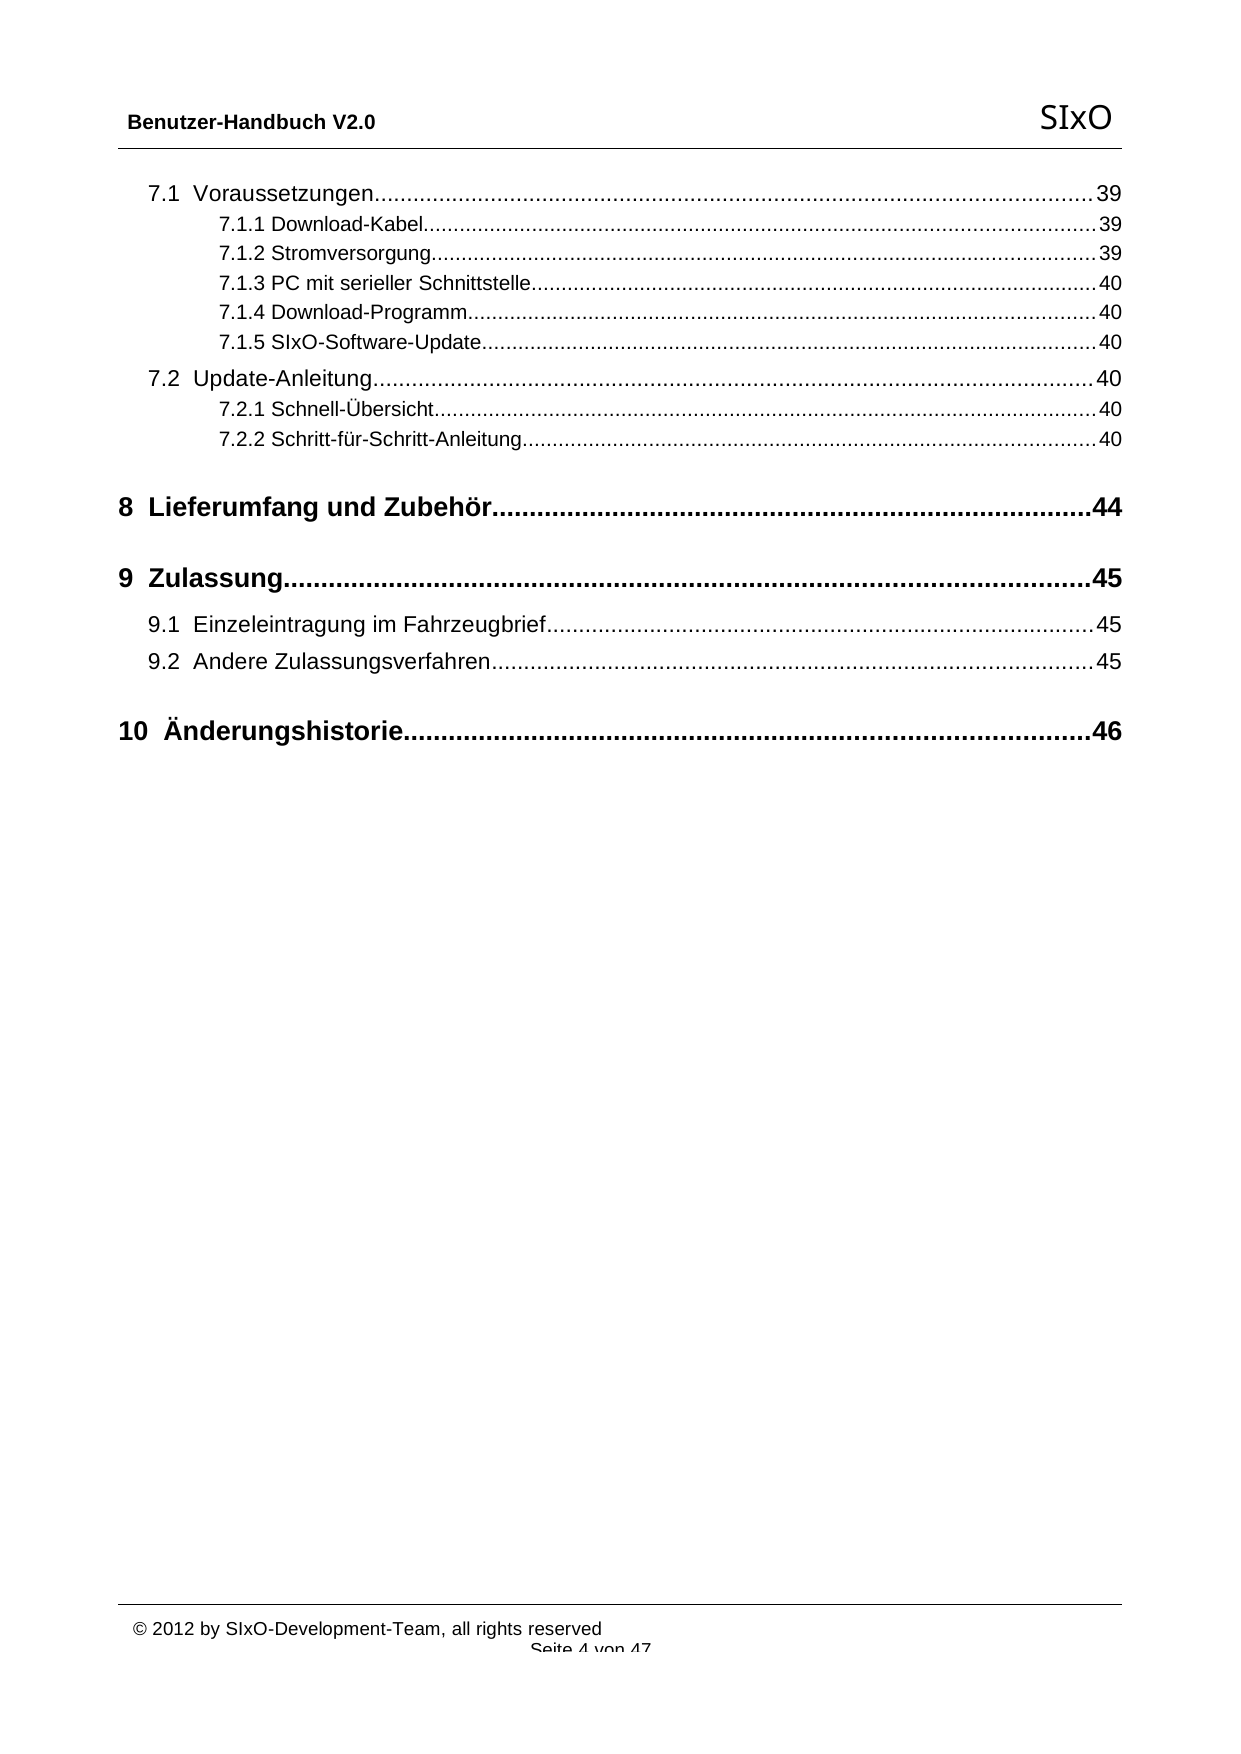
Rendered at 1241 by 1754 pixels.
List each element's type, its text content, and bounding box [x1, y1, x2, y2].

text 9.2 Andere Zulassungsverfahren 45 [148, 649, 1122, 675]
text 7.1.2 Stromversorgung 39 [218, 242, 1122, 265]
text 7.1 Voraussetzungen 39 [148, 180, 1122, 206]
text 9 Zulassung 45 [118, 563, 1122, 593]
text 9.1 Einzeleintragung im Fahrzeugbrief 45 [148, 611, 1122, 637]
text 7.1.5 SIxO-Software-Update 40 [218, 330, 1122, 354]
text 7.2.1 Schnell-Übersicht 40 [218, 397, 1122, 421]
text 7.2 Update-Anleitung 40 [148, 366, 1122, 392]
text 8 Lieferumfang und Zubehör 44 [118, 492, 1122, 522]
text 7.2.2 Schritt-für-Schritt-Anleitung 40 [218, 427, 1122, 451]
text 10 Änderungshistorie 46 [118, 716, 1122, 746]
text 7.1.3 PC mit serieller Schnittstelle 40 [218, 271, 1122, 295]
text 7.1.1 Download-Kabel 39 [218, 212, 1122, 236]
text 7.1.4 Download-Programm 40 [218, 301, 1122, 324]
